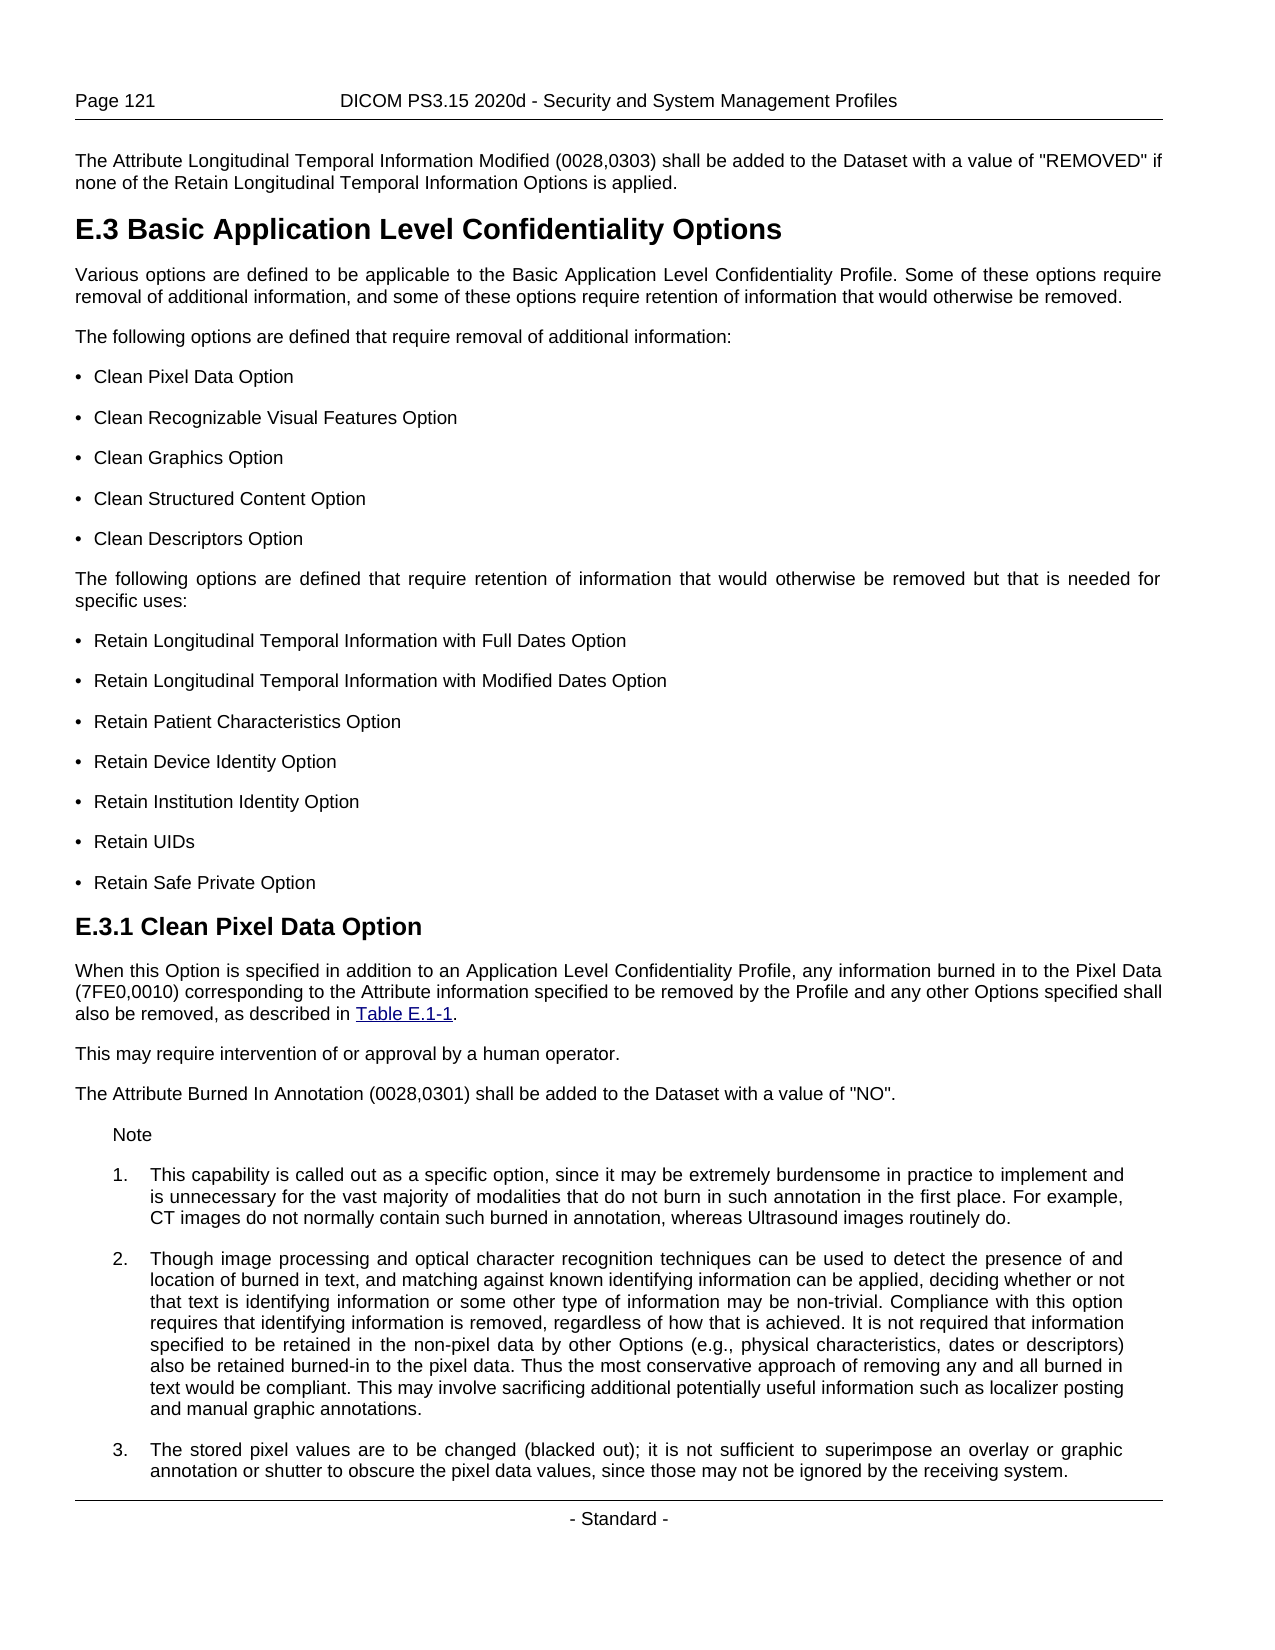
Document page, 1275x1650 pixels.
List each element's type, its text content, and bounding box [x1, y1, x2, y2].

text The Attribute Longitudinal Temporal Information Modified (0028,0303) shall be added to the Dataset with a value of "REMOVED" if none of the Retain Longitudinal Temporal Information Options is applied. [75, 150, 1162, 193]
text Various options are defined to be applicable to the Basic Application Level Confidentiality Profile. Some of these options require removal of additional information, and some of these options require retention of information that would otherwise be removed. [75, 264, 1162, 307]
text 2. Though image processing and optical character recognition techniques can be used to detect the presence of and location of burned in text, and matching against known identifying information can be applied, deciding whether or not that text is identifying information or some other type of information may be non-trivial. Compliance with this option requires that identifying information is removed, regardless of how that is achieved. It is not required that information specified to be retained in the non-pixel data by other Options (e.g., physical characteristics, dates or descriptors) also be retained burned-in to the pixel data. Thus the most conservative approach of removing any and all burned in text would be compliant. This may involve sacrificing additional potentially useful information such as localizer posting and manual graphic annotations. [112, 1247, 1125, 1420]
text • Retain Longitudinal Temporal Information with Full Dates Option [75, 630, 1162, 651]
text E.3 Basic Application Level Confidentiality Options [75, 212, 1162, 245]
text 1. This capability is called out as a specific option, since it may be extremely burdensome in practice to implement and is unnecessary for the vast majority of modalities that do not burn in such annotation in the first place. For example, CT images do not normally contain such burned in annotation, whereas Ultrasound images routinely do. [112, 1164, 1125, 1228]
text • Retain Institution Identity Option [75, 791, 1162, 813]
text • Clean Structured Content Option [75, 487, 1162, 509]
text This may require intervention of or approval by a human operator. [75, 1043, 1162, 1064]
text • Clean Recognizable Visual Features Option [75, 407, 1162, 428]
text • Retain Patient Characteristics Option [75, 710, 1162, 732]
text • Retain Longitudinal Temporal Information with Modified Dates Option [75, 670, 1162, 692]
text • Clean Pixel Data Option [75, 366, 1162, 388]
text The Attribute Burned In Annotation (0028,0301) shall be added to the Dataset with a value of "NO". [75, 1083, 1162, 1105]
text The following options are defined that require removal of additional information: [75, 326, 1162, 348]
text • Clean Descriptors Option [75, 528, 1162, 549]
text 3. The stored pixel values are to be changed (blacked out); it is not sufficient to superimpose an overlay or graphic annotation or shutter to obscure the pixel data values, since those may not be ignored by the receiving system. [112, 1438, 1125, 1482]
text • Clean Graphics Option [75, 447, 1162, 468]
text Note [112, 1123, 1125, 1145]
text The following options are defined that require retention of information that would otherwise be removed but that is needed for specific uses: [75, 568, 1162, 611]
text • Retain Device Identity Option [75, 751, 1162, 772]
text • Retain UIDs [75, 831, 1162, 853]
text E.3.1 Clean Pixel Data Option [75, 912, 1162, 941]
text When this Option is specified in addition to an Application Level Confidentiality Profile, any information burned in to the Pixel Data (7FE0,0010) corresponding to the Attribute information specified to be removed by the Profile and any other Options specified shall also be removed, as described in Table E.1-1. [75, 959, 1162, 1024]
text • Retain Safe Private Option [75, 872, 1162, 893]
